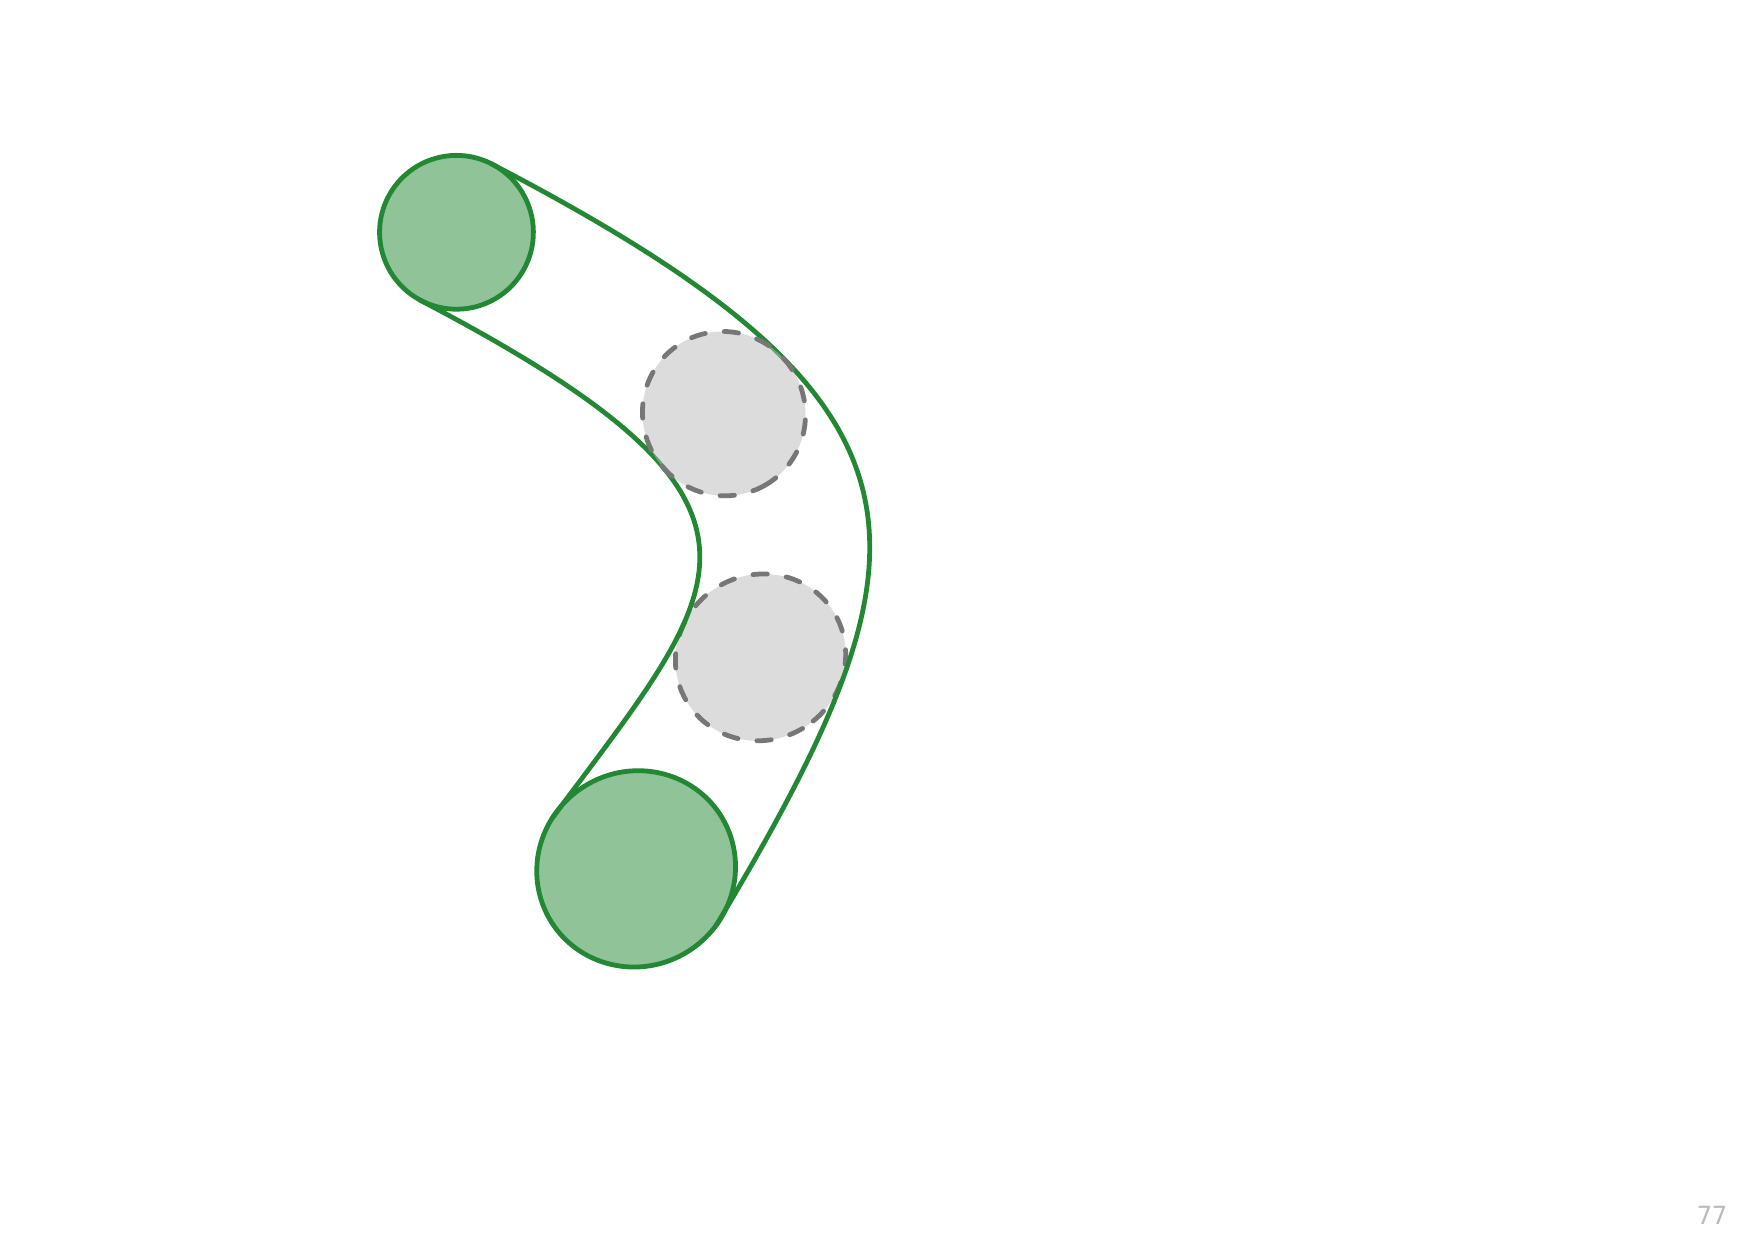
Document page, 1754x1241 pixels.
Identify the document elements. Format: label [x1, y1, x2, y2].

text_box [675, 573, 846, 741]
text_box [536, 770, 736, 968]
text_box [642, 331, 806, 496]
text_box [379, 155, 534, 310]
